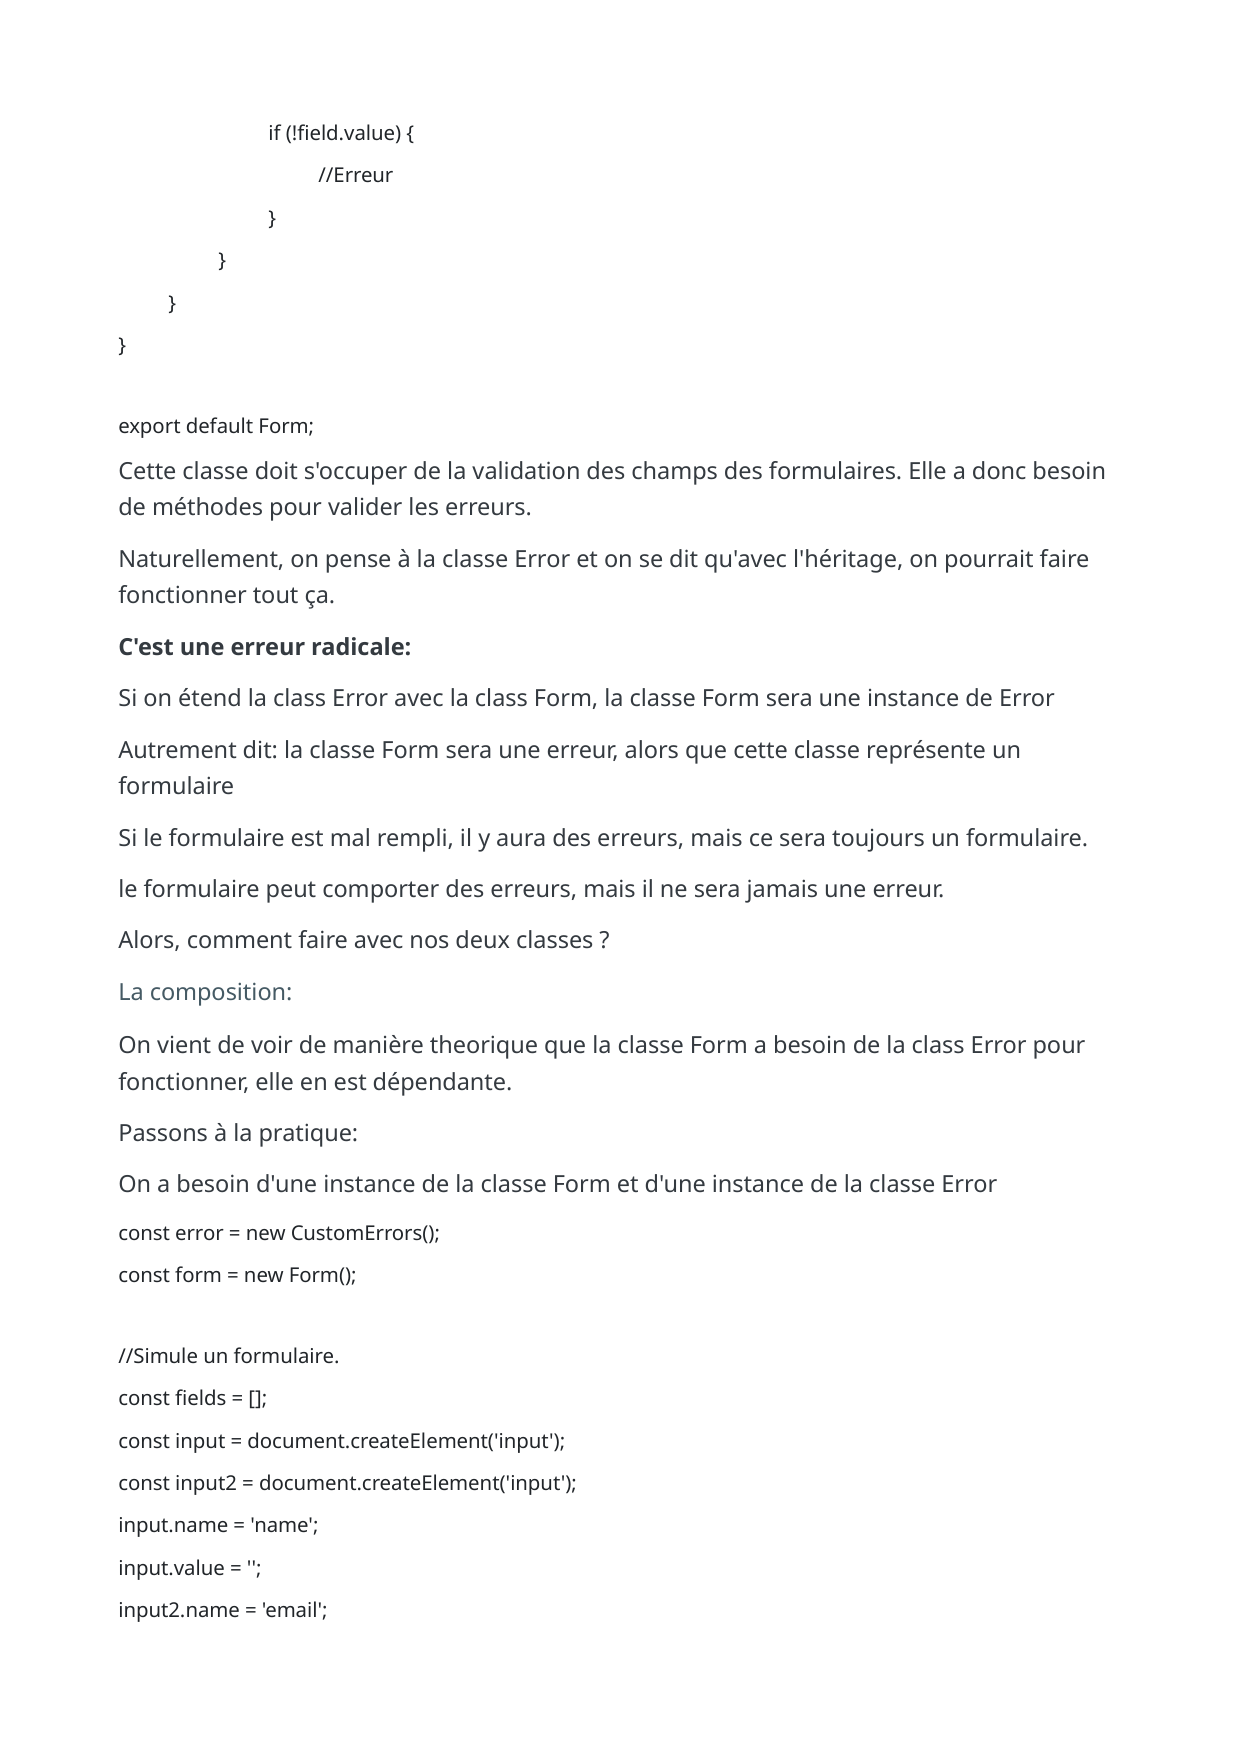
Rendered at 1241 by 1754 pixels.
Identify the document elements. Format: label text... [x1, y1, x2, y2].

text const fields = []; [118, 1384, 1122, 1412]
text Cette classe doit s'occuper de la validation des champs des formulaires. Elle a donc besoin de méthodes pour valider les erreurs. [118, 454, 1122, 523]
text input.value = ''; [118, 1553, 1122, 1581]
subtitle La composition: [118, 975, 1122, 1007]
text //Simule un formulaire. [118, 1342, 1122, 1369]
text Passons à la pratique: [118, 1116, 1122, 1148]
text } [118, 203, 1122, 231]
text const input = document.createElement('input'); [118, 1426, 1122, 1454]
text Alors, comment faire avec nos deux classes ? [118, 924, 1122, 956]
text input2.name = 'email'; [118, 1595, 1122, 1623]
text export default Form; [118, 412, 1122, 439]
text Si on étend la class Error avec la class Form, la classe Form sera une instance de Error [118, 682, 1122, 713]
text input.name = 'name'; [118, 1511, 1122, 1538]
text const error = new CustomErrors(); [118, 1219, 1122, 1247]
text } [118, 246, 1122, 274]
text } [118, 288, 1122, 317]
text const form = new Form(); [118, 1261, 1122, 1289]
text //Erreur [118, 161, 1122, 189]
text le formulaire peut comporter des erreurs, mais il ne sera jamais une erreur. [118, 872, 1122, 904]
text Naturellement, on pense à la classe Error et on se dit qu'avec l'héritage, on pourrait faire fonctionner tout ça. [118, 542, 1122, 611]
text if (!field.value) { [118, 118, 1122, 146]
text Si le formulaire est mal rempli, il y aura des erreurs, mais ce sera toujours un formulaire. [118, 821, 1122, 853]
text On vient de voir de manière theorique que la classe Form a besoin de la class Error pour fonctionner, elle en est dépendante. [118, 1028, 1122, 1097]
text Autrement dit: la classe Form sera une erreur, alors que cette classe représente un formulaire [118, 733, 1122, 802]
text } [118, 331, 1122, 359]
text On a besoin d'une instance de la classe Form et d'une instance de la classe Error [118, 1167, 1122, 1199]
text C'est une erreur radicale: [118, 630, 1122, 662]
text const input2 = document.createElement('input'); [118, 1468, 1122, 1496]
